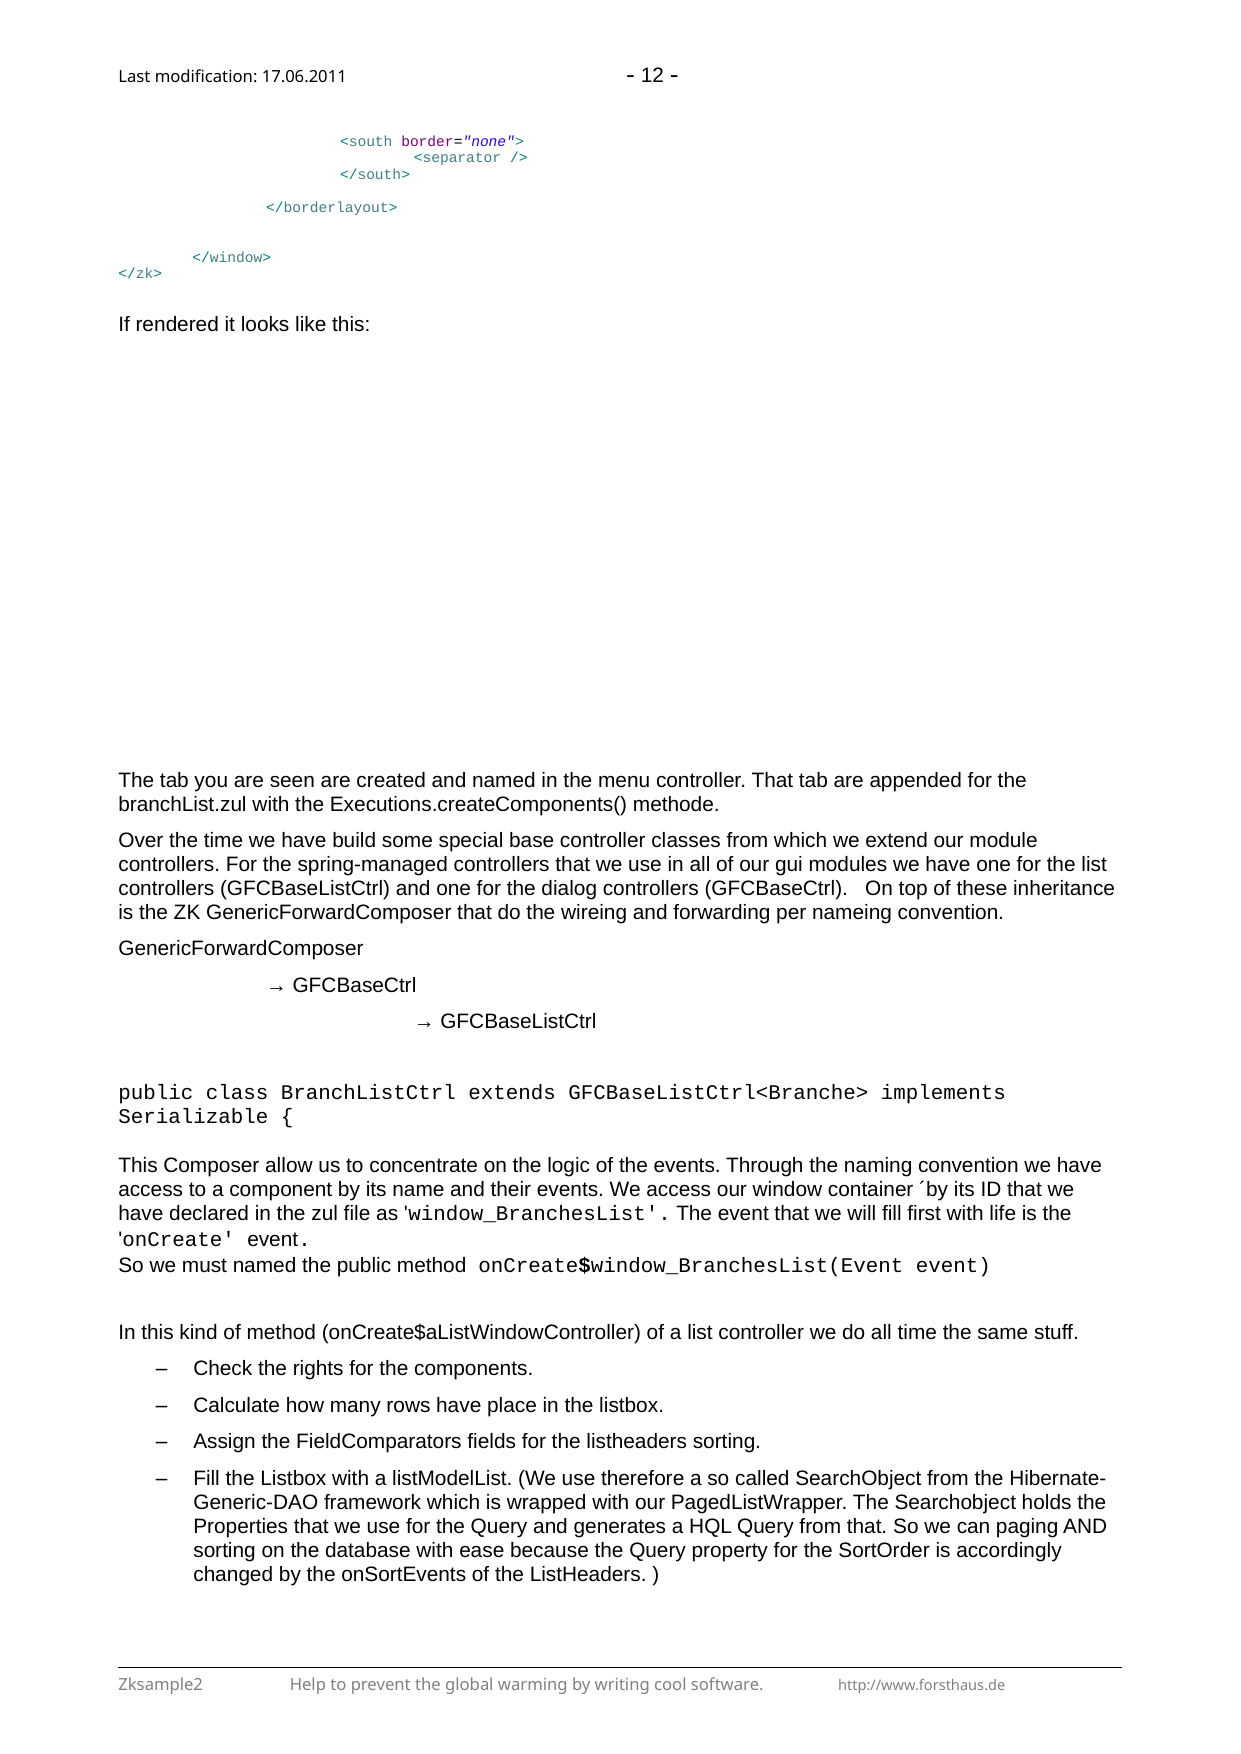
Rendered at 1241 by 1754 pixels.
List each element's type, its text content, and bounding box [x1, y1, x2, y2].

text public class BranchListCtrl extends GFCBaseListCtrl<Branche> implements Serializable { [118, 1082, 1122, 1129]
text If rendered it looks like this: [118, 312, 1122, 336]
text GenericForwardComposer [118, 936, 1122, 960]
list Fill the Listbox with a listModelList. (We use therefore a so called SearchObject from the Hibernate-Generic-DAO framework which is wrapped with our PagedListWrapper. The Searchobject holds the Properties that we use for the Query and generates a HQL Query from that. So we can paging AND sorting on the database with ease because the Query property for the SortOrder is accordingly changed by the onSortEvents of the ListHeaders. ) [156, 1466, 1122, 1586]
text In this kind of method (onCreate$aListWindowController) of a list controller we do all time the same stuff. [118, 1320, 1122, 1344]
text <south border="none"> [118, 134, 1122, 150]
list Calculate how many rows have place in the listbox. [156, 1393, 1122, 1417]
text Over the time we have build some special base controller classes from which we extend our module controllers. For the spring-managed controllers that we use in all of our gui modules we have one for the list controllers (GFCBaseListCtrl) and one for the dialog controllers (GFCBaseCtrl). On top of these inheritance is the ZK GenericForwardComposer that do the wireing and forwarding per nameing convention. [118, 828, 1122, 924]
list Check the rights for the components. [156, 1356, 1122, 1380]
text The tab you are seen are created and named in the menu controller. That tab are appended for the branchList.zul with the Executions.createComponents() methode. [118, 767, 1122, 815]
text This Composer allow us to concentrate on the logic of the events. Through the naming convention we have access to a component by its name and their events. We access our window container ´by its ID that we have declared in the zul file as 'window_BranchesList'. The event that we will fill first with life is the 'onCreate' event. [118, 1153, 1122, 1253]
list Assign the FieldComparators fields for the listheaders sorting. [156, 1429, 1122, 1453]
text </south> [118, 167, 1122, 183]
text → GFCBaseListCtrl [118, 1009, 1122, 1033]
text </zk> [118, 266, 1122, 283]
text So we must named the public method onCreate$window_BranchesList(Event event) [118, 1253, 1122, 1278]
text → GFCBaseCtrl [118, 973, 1122, 997]
text </borderlayout> [118, 200, 1122, 217]
text <separator /> [118, 150, 1122, 167]
text </window> [118, 250, 1122, 266]
